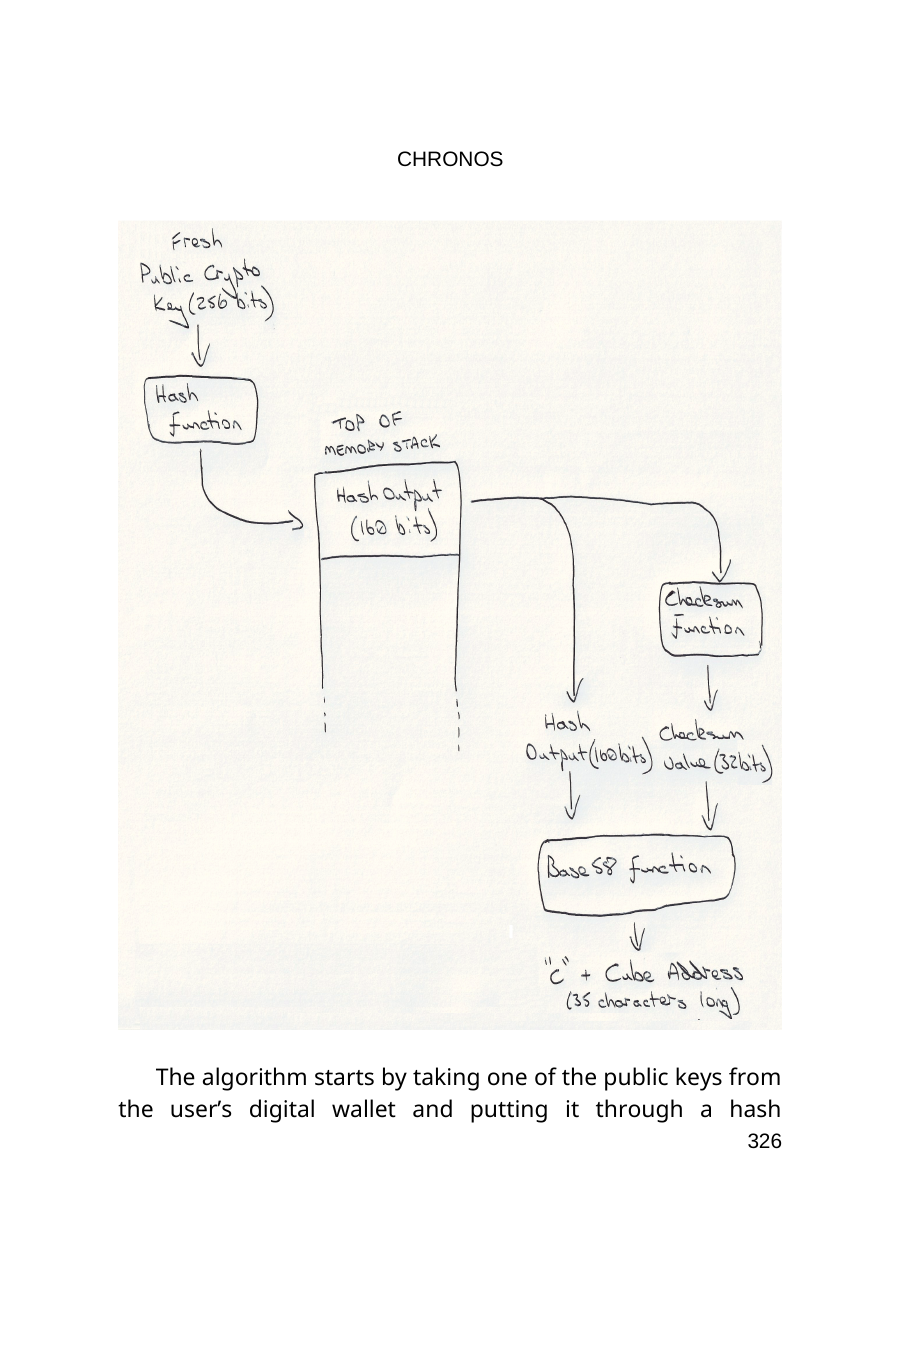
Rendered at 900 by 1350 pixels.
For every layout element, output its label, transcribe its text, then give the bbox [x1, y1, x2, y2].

text The algorithm starts by taking one of the public keys from the user’s digital wallet and putting it through a hash [118, 1061, 782, 1124]
picture [118, 220, 782, 1030]
